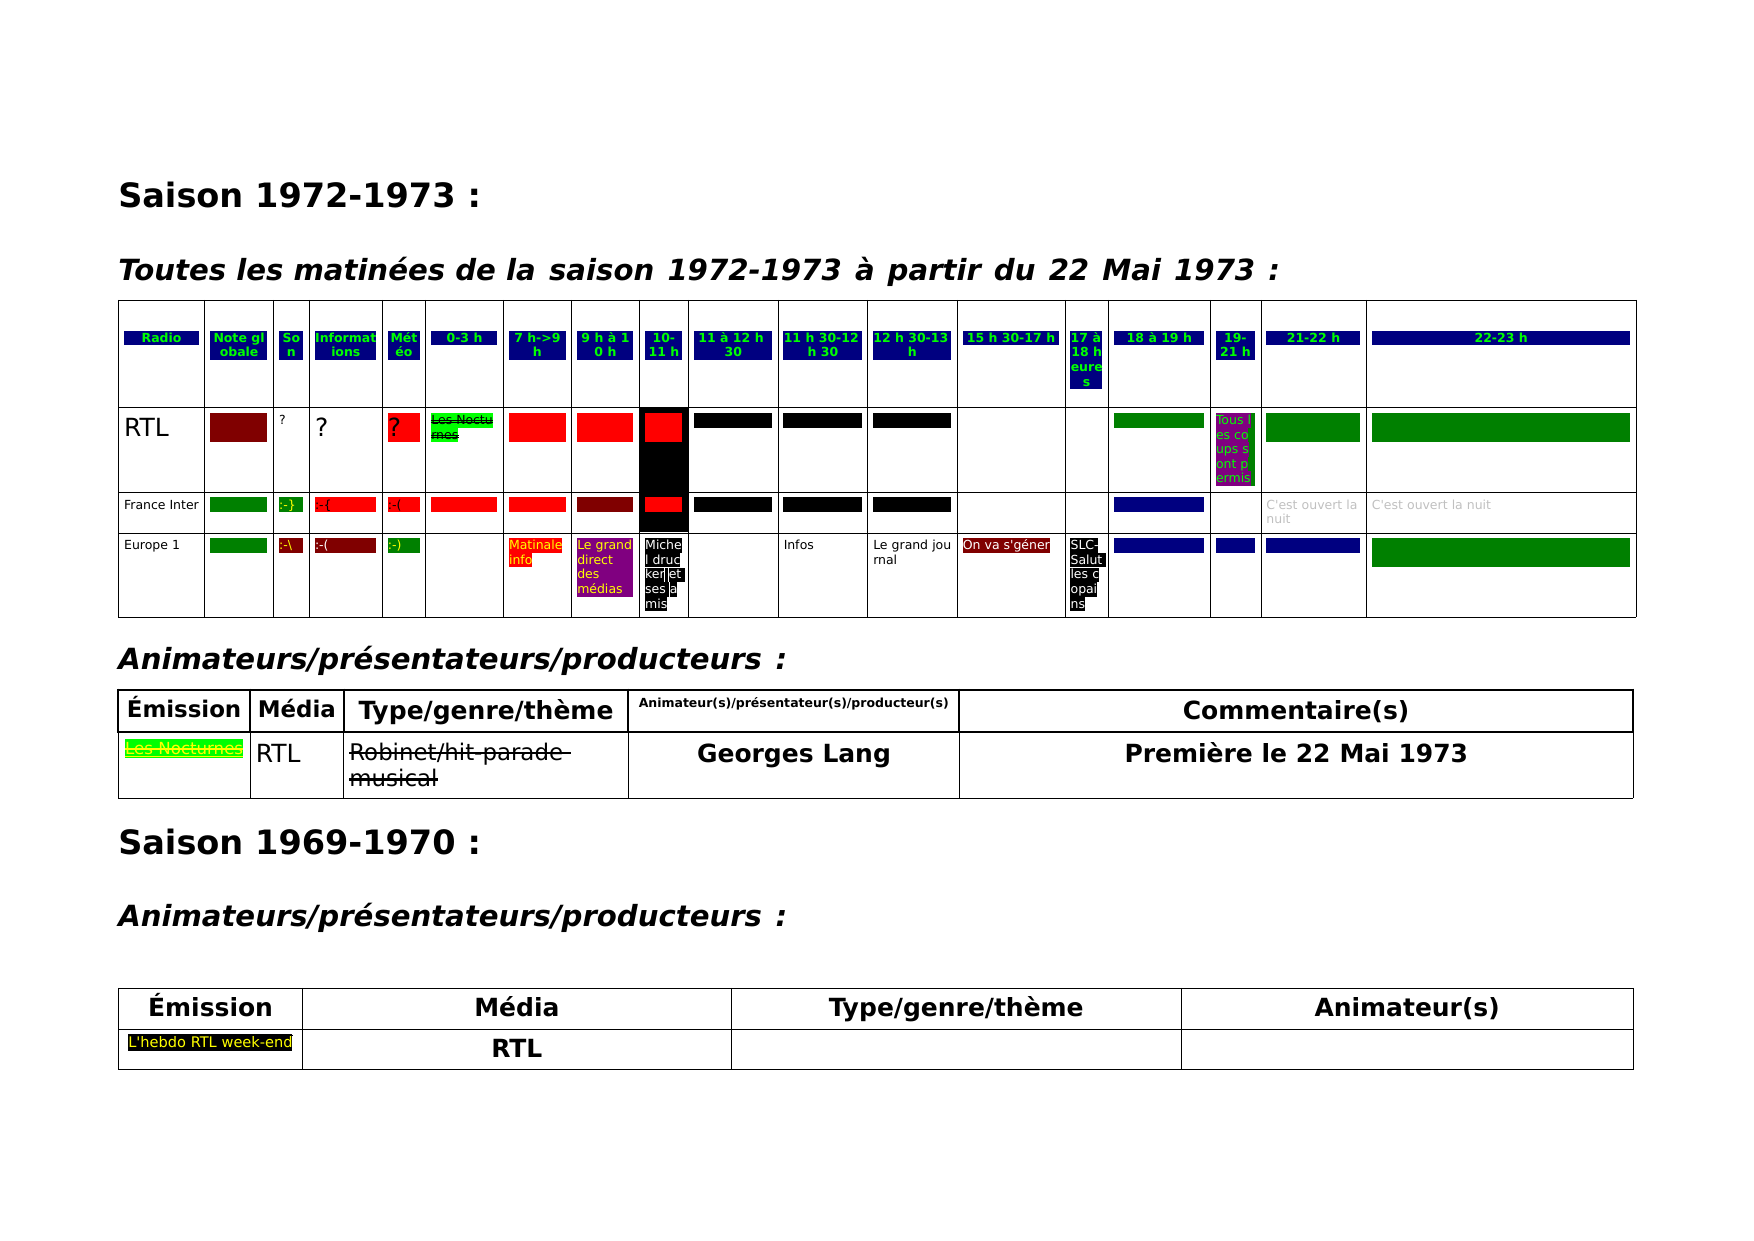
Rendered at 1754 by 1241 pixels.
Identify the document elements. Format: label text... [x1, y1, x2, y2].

subtitle Saison 1969-1970 : [118, 823, 1636, 862]
subtitle Toutes les matinées de la saison 1972-1973 à partir du 22 Mai 1973 : [118, 253, 1636, 287]
subtitle Saison 1972-1973 : [118, 177, 1636, 216]
subtitle Animateurs/présentateurs/producteurs : [118, 900, 1636, 934]
subtitle Animateurs/présentateurs/producteurs : [118, 642, 1636, 676]
